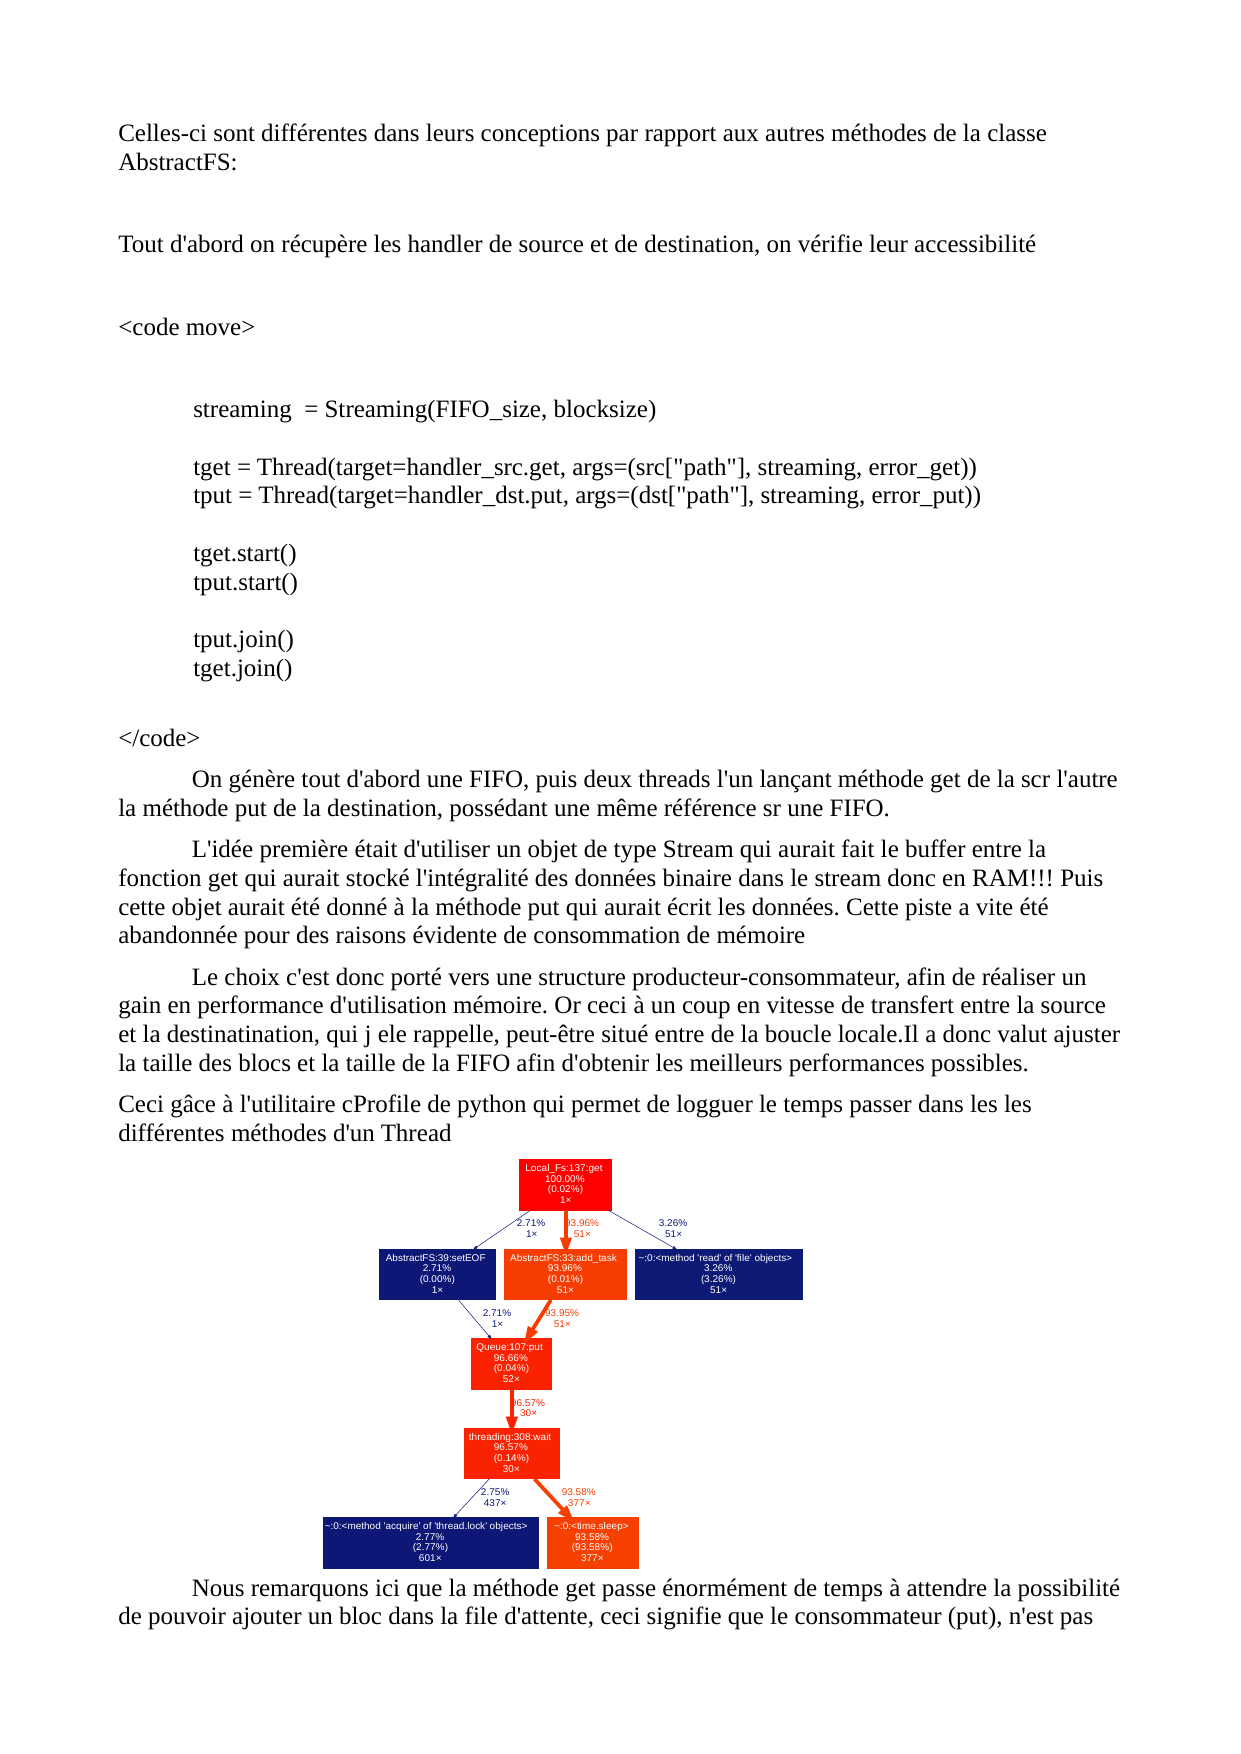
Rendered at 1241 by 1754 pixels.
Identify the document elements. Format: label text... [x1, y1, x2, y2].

text tget.start() [118, 538, 1122, 567]
text Celles-ci sont différentes dans leurs conceptions par rapport aux autres méthodes de la classe AbstractFS: [118, 118, 1122, 176]
text L'idée première était d'utiliser un objet de type Stream qui aurait fait le buffer entre la fonction get qui aurait stocké l'intégralité des données binaire dans le stream donc en RAM!!! Puis cette objet aurait été donné à la méthode put qui aurait écrit les données. Cette piste a vite été abandonnée pour des raisons évidente de consommation de mémoire [118, 834, 1122, 949]
text streaming = Streaming(FIFO_size, blocksize) [118, 394, 1122, 423]
text tput.join() [118, 624, 1122, 653]
text Ceci gâce à l'utilitaire cProfile de python qui permet de logguer le temps passer dans les les différentes méthodes d'un Thread [118, 1089, 1122, 1147]
text Le choix c'est donc porté vers une structure producteur-consommateur, afin de réaliser un gain en performance d'utilisation mémoire. Or ceci à un coup en vitesse de transfert entre la source et la destinatination, qui j ele rappelle, peut-être situé entre de la boucle locale.Il a donc valut ajuster la taille des blocs et la taille de la FIFO afin d'obtenir les meilleurs performances possibles. [118, 962, 1122, 1077]
text tput = Thread(target=handler_dst.put, args=(dst["path"], streaming, error_put)) [118, 481, 1122, 509]
text tget.join() [118, 653, 1122, 682]
text Nous remarquons ici que la méthode get passe énormément de temps à attendre la possibilité de pouvoir ajouter un bloc dans la file d'attente, ceci signifie que le consommateur (put), n'est pas assez rapide dans le dépilage (contrainte réseau, écriture sur le disque, etc...) [118, 1159, 1122, 1630]
text tput.start() [118, 567, 1122, 596]
text Tout d'abord on récupère les handler de source et de destination, on vérifie leur accessibilité [118, 229, 1122, 258]
text tget = Thread(target=handler_src.get, args=(src["path"], streaming, error_get)) [118, 452, 1122, 481]
text On génère tout d'abord une FIFO, puis deux threads l'un lançant méthode get de la scr l'autre la méthode put de la destination, possédant une même référence sr une FIFO. [118, 764, 1122, 822]
text <code move> [118, 312, 1122, 341]
text </code> [118, 723, 1122, 752]
